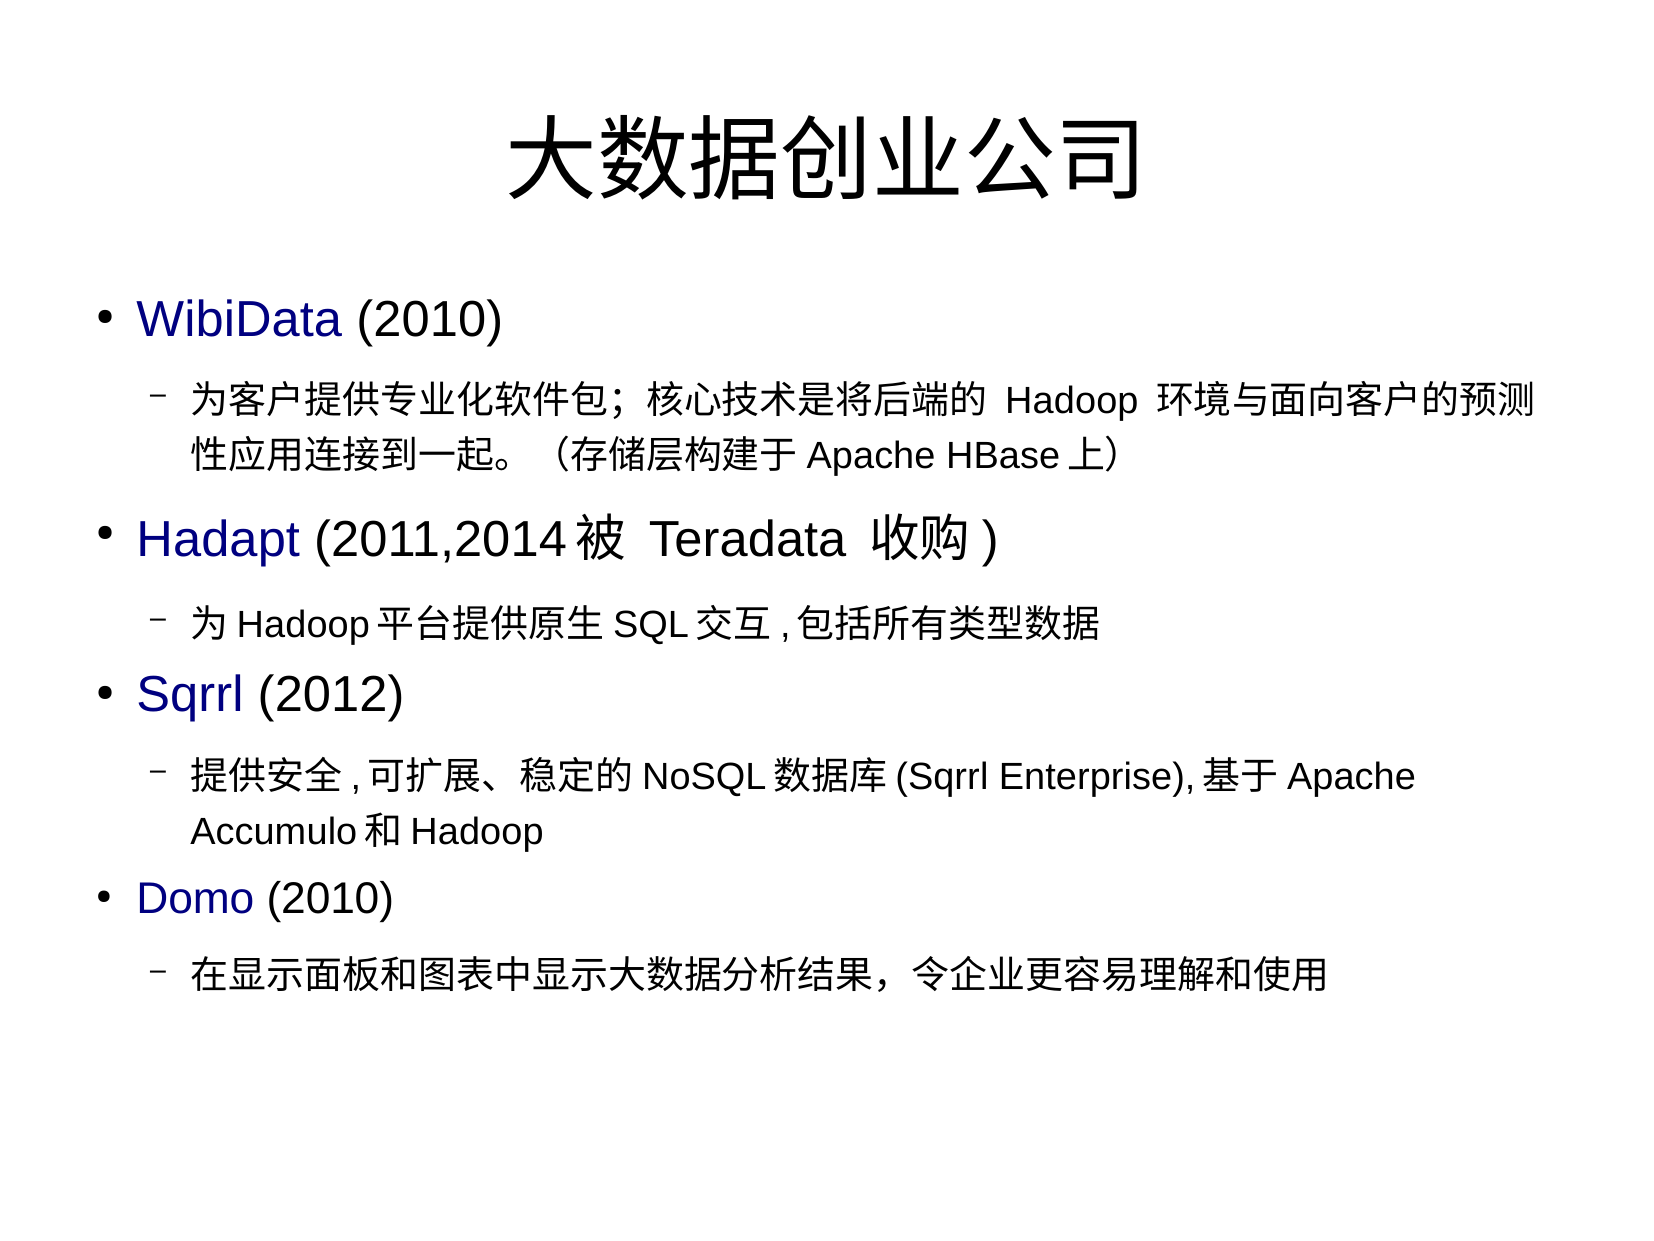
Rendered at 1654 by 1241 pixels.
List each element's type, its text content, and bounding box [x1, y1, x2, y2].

list WibiData (2010) 为客户提供专业化软件包；核心技术是将后端的 Hadoop 环境与面向客户的预测性应用连接到一起。（存储层构建于Apache HBase上） Hadapt (2011,2014被 Teradata 收购) 为Hadoop平台提供原生SQL交互,包括所有类型数据 Sqrrl (2012) 提供安全,可扩展、稳定的NoSQL数据库(Sqrrl Enterprise),基于Apache Accumulo和Hadoop Domo (2010) 在显示面板和图表中显示大数据分析结果，令企业更容易理解和使用 [82, 290, 1538, 1010]
title 大数据创业公司 [82, 49, 1571, 257]
